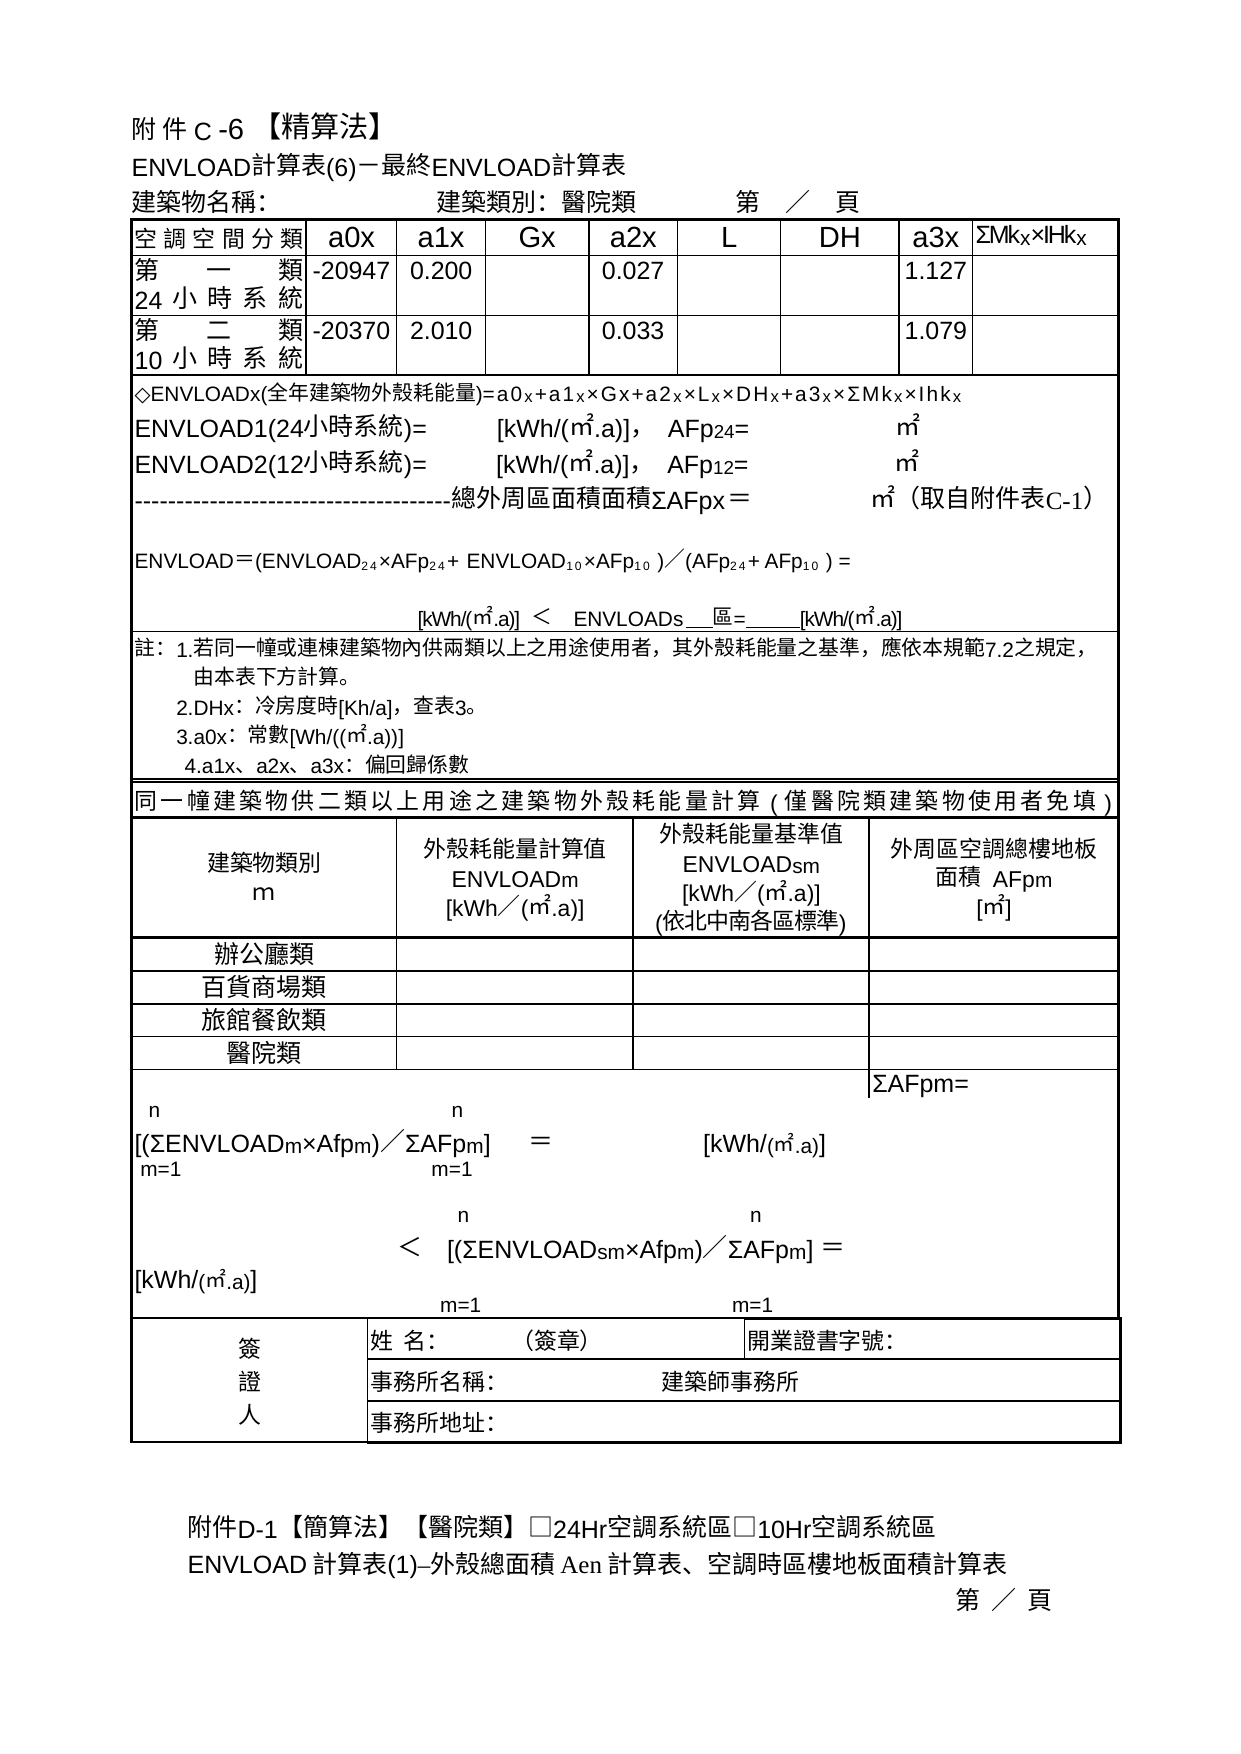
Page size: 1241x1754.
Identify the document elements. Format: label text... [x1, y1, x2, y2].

table_cell 0.033 [590, 316, 677, 374]
table_header a0x [307, 221, 396, 254]
text ENVLOAD計算表(1)–外殼總面積Aen計算表、空調時區樓地板面積計算表 [187, 1544, 1053, 1580]
table_cell 外殼耗能量計算值 ENVLOADm [kWh／(㎡.a)] [397, 819, 632, 936]
text ENVLOAD計算表(6)－最終ENVLOAD計算表 [131, 146, 1053, 182]
table_cell 註：1.若同一幢或連棟建築物內供兩類以上之用途使用者，其外殼耗能量之基準，應依本規範7.2之規定，由本表下方計算。 2.DHx：冷房度時[Kh/a]，查表3。 3.a0x：常數[Wh/((㎡.a))] 4.a1x、a2x、a3x：偏回歸係數 [133, 632, 1117, 778]
table_cell 事務所地址： [368, 1402, 1119, 1441]
table_cell 醫院類 [133, 1037, 396, 1069]
table_cell 簽 證 人 [133, 1319, 367, 1441]
table_cell 姓 名： （簽章） [368, 1319, 744, 1358]
table_cell 0.027 [590, 256, 677, 314]
table_cell 旅館餐飲類 [133, 1005, 396, 1036]
table_cell 0.200 [397, 256, 485, 314]
table_cell 外殼耗能量基準值 ENVLOADsm [kWh／(㎡.a)] (依北中南各區標準) [634, 819, 868, 936]
table_cell 辦公廳類 [133, 939, 396, 970]
table_cell ◇ENVLOADx(全年建築物外殼耗能量)=a0x+a1x×Gx+a2x×Lx×DHx+a3x×ΣMkx×Ihkx ENVLOAD1(24小時系統)= [kWh/(㎡.a)]， AFp24= ㎡ ENVLOAD2(12小時系統)= [kWh/(㎡.a)]， AFp12= ㎡ --------------------------------------總外周區面積面積ΣAFpx＝ ㎡（取自附件表C-1） ENVLOAD＝(ENVLOAD24×AFp24+ ENVLOAD10×AFp10 )／(AFp24+ AFp10 ) = [kWh/(㎡.a)] ＜ ENVLOADs 區= [kWh/(㎡.a)] [133, 376, 1117, 631]
text 建築物名稱： 建築類別：醫院類 第 ／ 頁 [131, 182, 1144, 218]
table_cell 1.127 [900, 256, 972, 314]
table_cell [634, 972, 868, 1003]
table_cell 2.010 [397, 316, 485, 374]
table_cell [486, 316, 588, 374]
table_cell 百貨商場類 [133, 972, 396, 1003]
table_cell [486, 256, 588, 314]
table_cell [397, 939, 632, 970]
table_cell n n [(ΣENVLOADm×Afpm)／ΣAFpm] ＝ [kWh/(㎡.a)] m=1 m=1 n n ＜ [(ΣENVLOADsm×Afpm)／ΣAFpm] ＝ [kWh/(㎡.a)] m=1 m=1 [133, 1098, 1117, 1317]
table_cell [397, 1037, 632, 1069]
table_cell 事務所名稱： 建築師事務所 [368, 1360, 1119, 1400]
table_cell [678, 256, 780, 314]
table_cell [634, 939, 868, 970]
table_cell [633, 1070, 868, 1098]
table_cell 第二類 10小時系統 [133, 316, 305, 374]
table_cell [634, 1005, 868, 1036]
table_header L [678, 221, 780, 254]
table_cell [973, 256, 1117, 314]
table_cell [870, 972, 1117, 1003]
table_cell [870, 1037, 1117, 1069]
text 第 ／ 頁 [187, 1580, 1053, 1617]
table_cell [634, 1037, 868, 1069]
table_header DH [781, 221, 898, 254]
table_cell [397, 1070, 633, 1098]
text 附件C-6 【精算法】 [131, 103, 1053, 146]
table_cell 外周區空調總樓地板 面積 AFpm [㎡] [870, 819, 1117, 936]
table_header a1x [397, 221, 485, 254]
table_header a3x [900, 221, 972, 254]
table_cell [781, 316, 898, 374]
table_header a2x [590, 221, 677, 254]
table_cell 第一類 24小時系統 [133, 256, 305, 314]
table_cell [397, 972, 632, 1003]
table_cell 建築物類別 ｍ [133, 819, 396, 936]
table_header 空調空間分類 [133, 221, 305, 254]
table_cell [973, 316, 1117, 374]
table_cell [870, 1005, 1117, 1036]
table_cell 同一幢建築物供二類以上用途之建築物外殼耗能量計算(僅醫院類建築物使用者免填) [133, 783, 1117, 816]
table_cell -20947 [307, 256, 396, 314]
table_cell [781, 256, 898, 314]
table_cell 1.079 [900, 316, 972, 374]
table_cell -20370 [307, 316, 396, 374]
table_header Gx [486, 221, 588, 254]
text 附件D-1【簡算法】【醫院類】□24Hr空調系統區□10Hr空調系統區 [187, 1494, 1053, 1544]
table_cell 開業證書字號： [745, 1320, 1119, 1358]
table_cell [397, 1005, 632, 1036]
table_cell [133, 1070, 397, 1098]
table_cell ΣAFpm= [870, 1070, 1117, 1098]
table_cell [870, 939, 1117, 970]
table_cell [678, 316, 780, 374]
table_header ΣMkx×IHkx [973, 221, 1117, 254]
